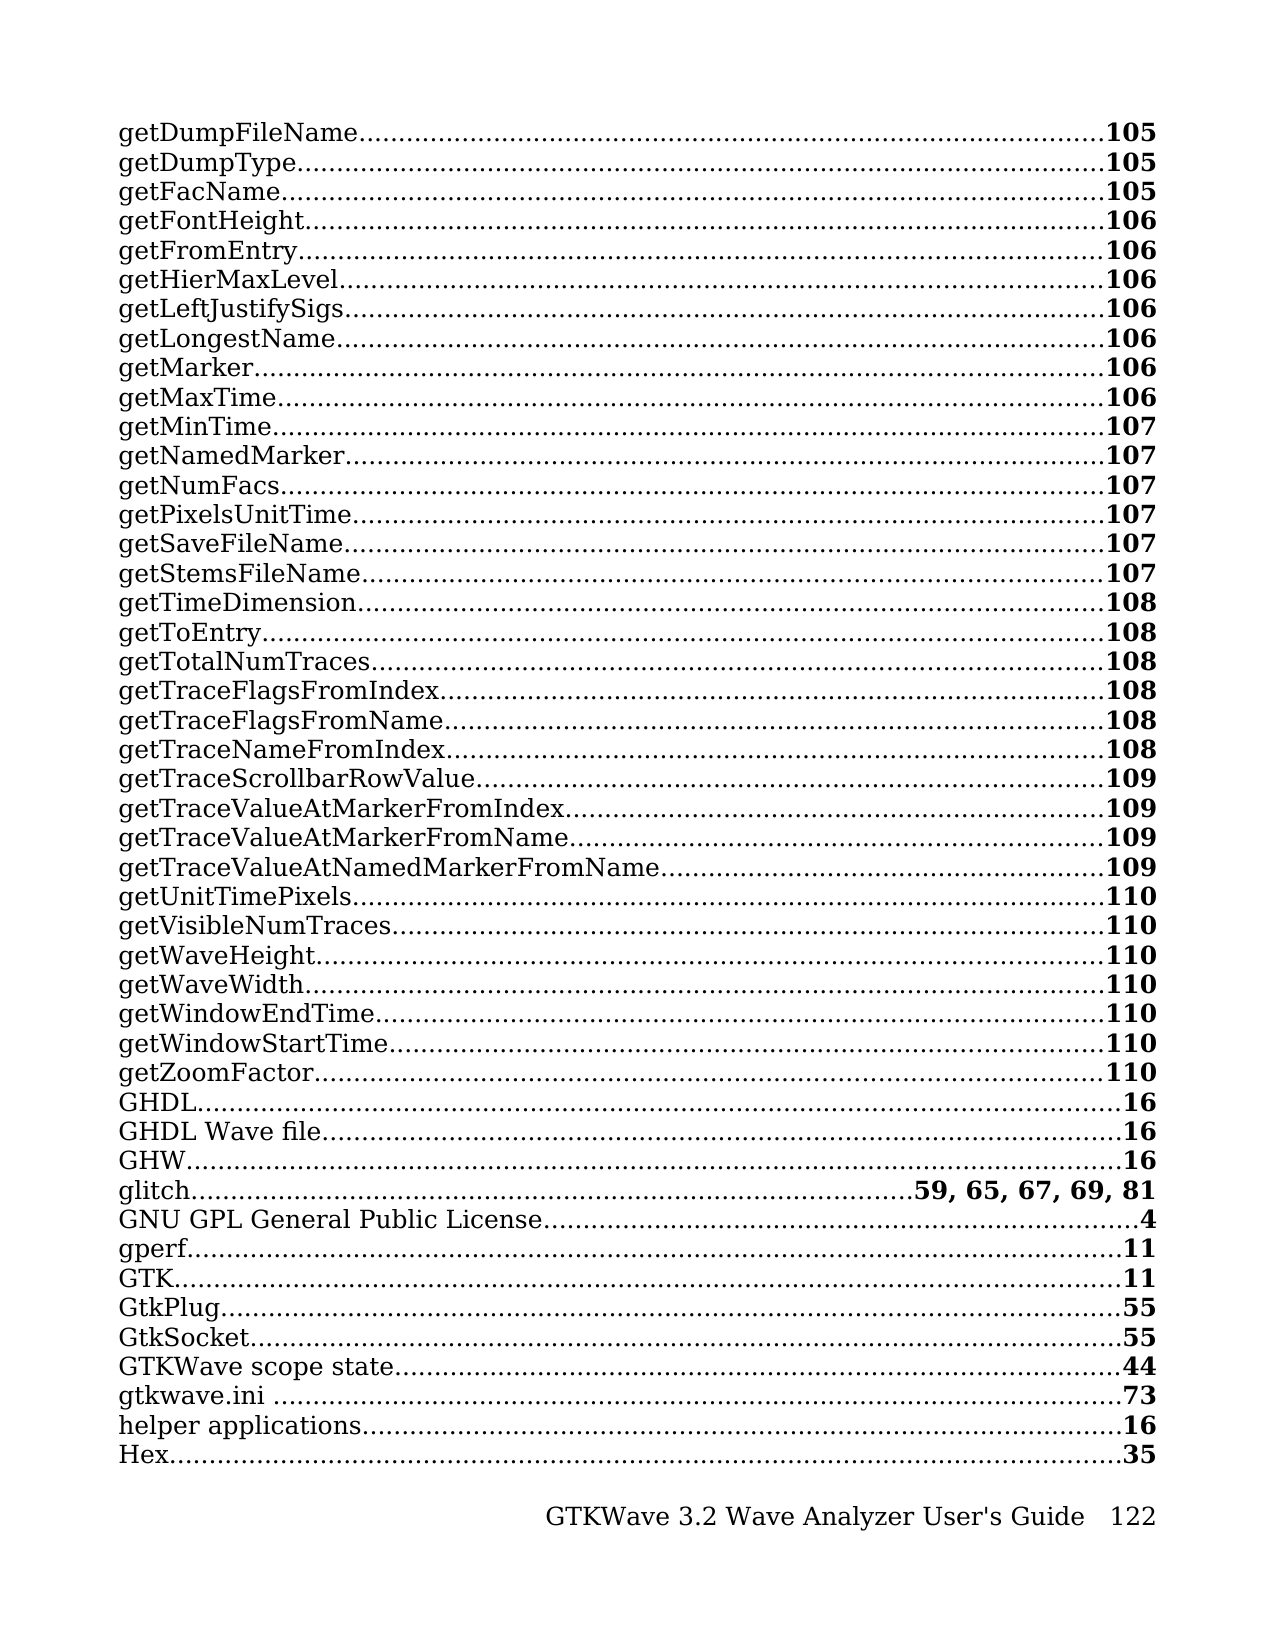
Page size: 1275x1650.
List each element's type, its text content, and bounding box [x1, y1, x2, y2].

text getTimeDimension 108 [118, 588, 1157, 617]
text gtkwave.ini 73 [118, 1381, 1157, 1411]
text getTotalNumTraces 108 [118, 647, 1157, 676]
text getDumpFileName 105 [118, 118, 1157, 147]
text getNamedMarker 107 [118, 441, 1157, 471]
text getWindowEndTime 110 [118, 999, 1157, 1029]
text GtkSocket 55 [118, 1322, 1157, 1352]
text getNumFacs 107 [118, 471, 1157, 500]
text getStemsFileName 107 [118, 559, 1157, 588]
text glitch 59, 65, 67, 69, 81 [118, 1176, 1157, 1205]
text getDumpType 105 [118, 147, 1157, 177]
text getTraceFlagsFromName 108 [118, 706, 1157, 735]
text GNU GPL General Public License 4 [118, 1205, 1157, 1234]
text Hex 35 [118, 1440, 1157, 1469]
text getFontHeight 106 [118, 206, 1157, 236]
text getWaveWidth 110 [118, 970, 1157, 999]
text getTraceValueAtNamedMarkerFromName 109 [118, 852, 1157, 882]
text getSaveFileName 107 [118, 529, 1157, 559]
text getLeftJustifySigs 106 [118, 294, 1157, 324]
text GTK 11 [118, 1264, 1157, 1293]
text getFromEntry 106 [118, 236, 1157, 265]
text getTraceNameFromIndex 108 [118, 735, 1157, 764]
text getTraceScrollbarRowValue 109 [118, 764, 1157, 794]
text getLongestName 106 [118, 324, 1157, 353]
text GHDL 16 [118, 1087, 1157, 1117]
text GTKWave scope state 44 [118, 1352, 1157, 1381]
text getTraceValueAtMarkerFromName 109 [118, 823, 1157, 852]
text getMinTime 107 [118, 412, 1157, 441]
text getZoomFactor 110 [118, 1058, 1157, 1087]
text getMarker 106 [118, 353, 1157, 382]
text gperf 11 [118, 1234, 1157, 1264]
text GHDL Wave file 16 [118, 1117, 1157, 1146]
text GtkPlug 55 [118, 1293, 1157, 1322]
text getToEntry 108 [118, 617, 1157, 647]
text getHierMaxLevel 106 [118, 265, 1157, 294]
text getVisibleNumTraces 110 [118, 911, 1157, 941]
text getTraceValueAtMarkerFromIndex 109 [118, 794, 1157, 823]
text getUnitTimePixels 110 [118, 882, 1157, 911]
text GHW 16 [118, 1146, 1157, 1176]
text getTraceFlagsFromIndex 108 [118, 676, 1157, 706]
text getWindowStartTime 110 [118, 1029, 1157, 1058]
text getPixelsUnitTime 107 [118, 500, 1157, 529]
text getMaxTime 106 [118, 382, 1157, 412]
text getFacName 105 [118, 177, 1157, 206]
text helper applications 16 [118, 1411, 1157, 1440]
text getWaveHeight 110 [118, 941, 1157, 970]
